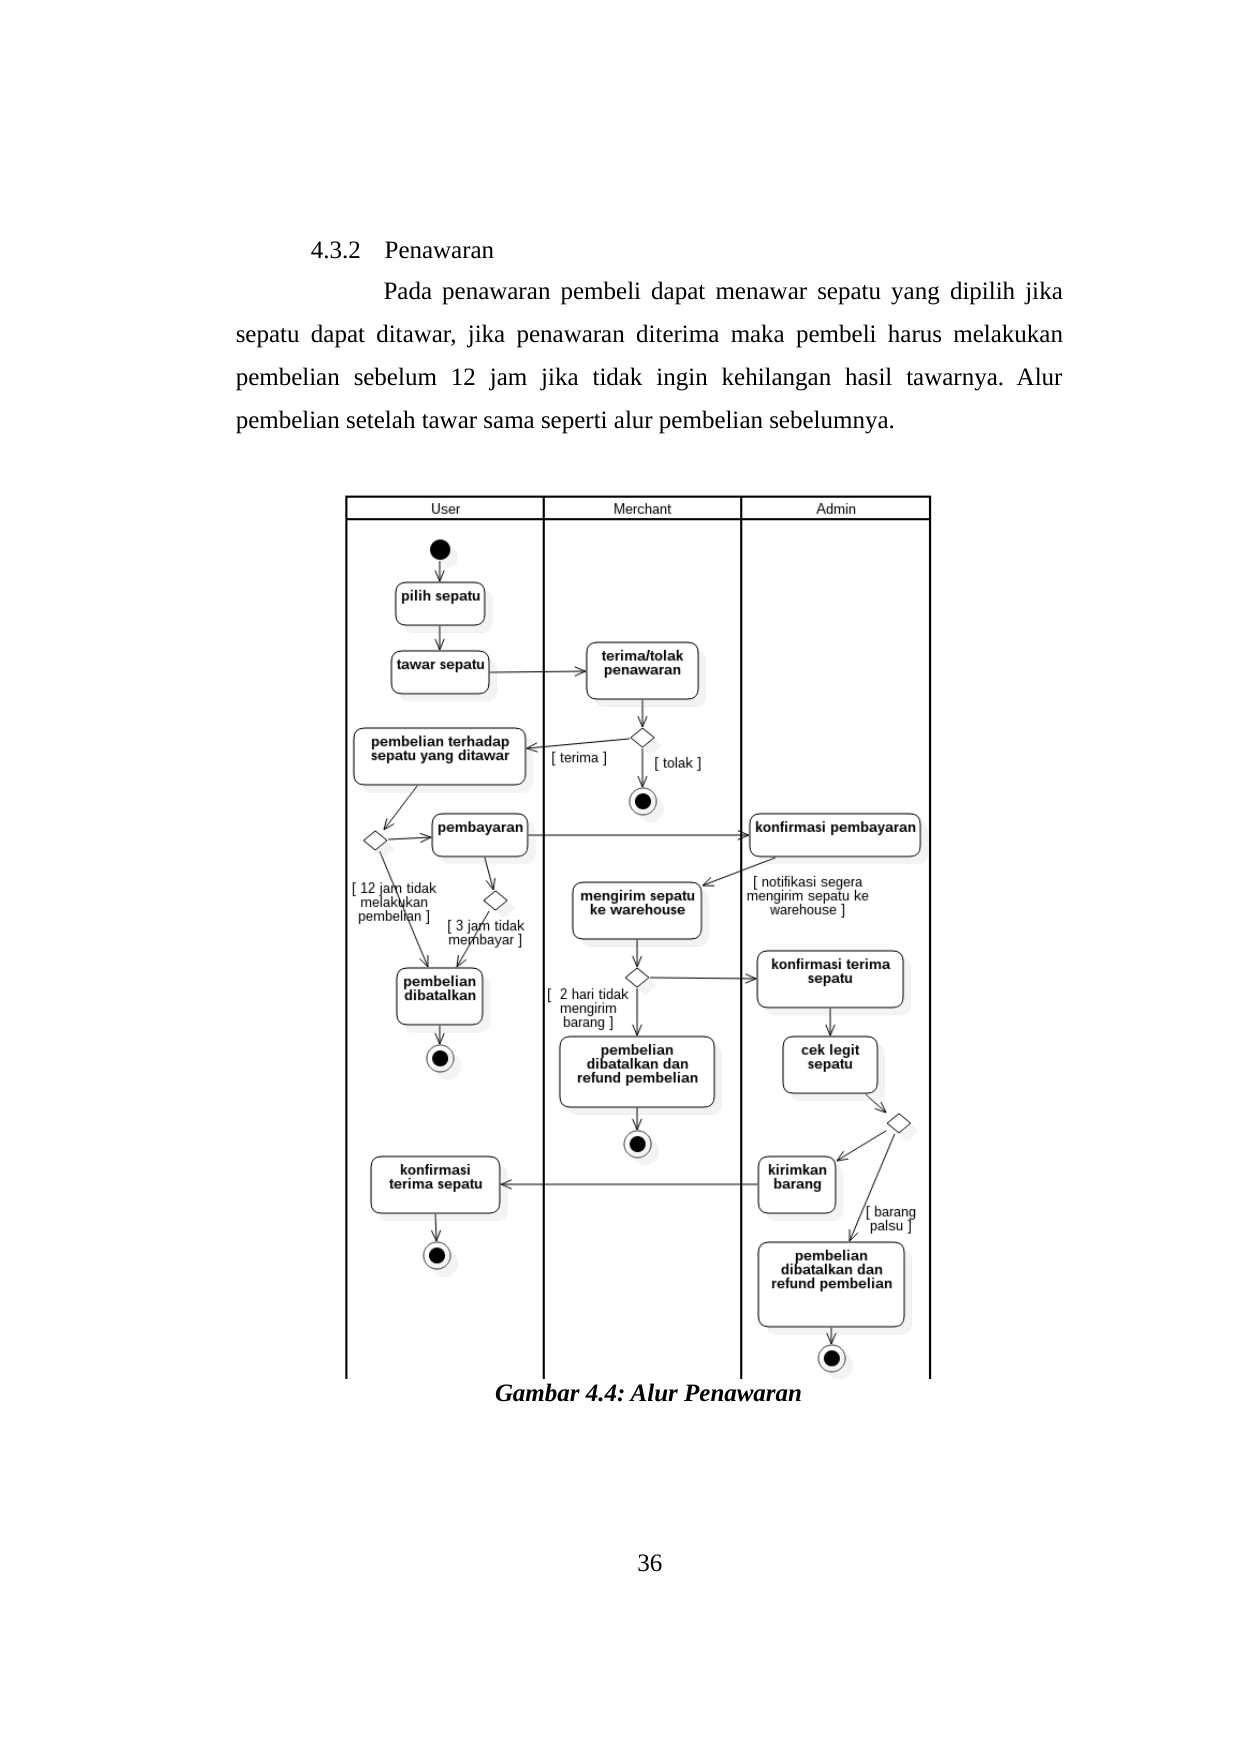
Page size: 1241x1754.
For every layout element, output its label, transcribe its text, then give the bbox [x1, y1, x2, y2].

subtitle Penawaran [311, 236, 1063, 264]
text Gambar 4.4: Alur Penawaran [327, 1379, 972, 1407]
text Pada penawaran pembeli dapat menawar sepatu yang dipilih jika sepatu dapat ditawar, jika penawaran diterima maka pembeli harus melakukan pembelian sebelum 12 jam jika tidak ingin kehilangan hasil tawarnya. Alur pembelian setelah tawar sama seperti alur pembelian sebelumnya. [236, 276, 1063, 434]
picture [326, 486, 973, 1379]
